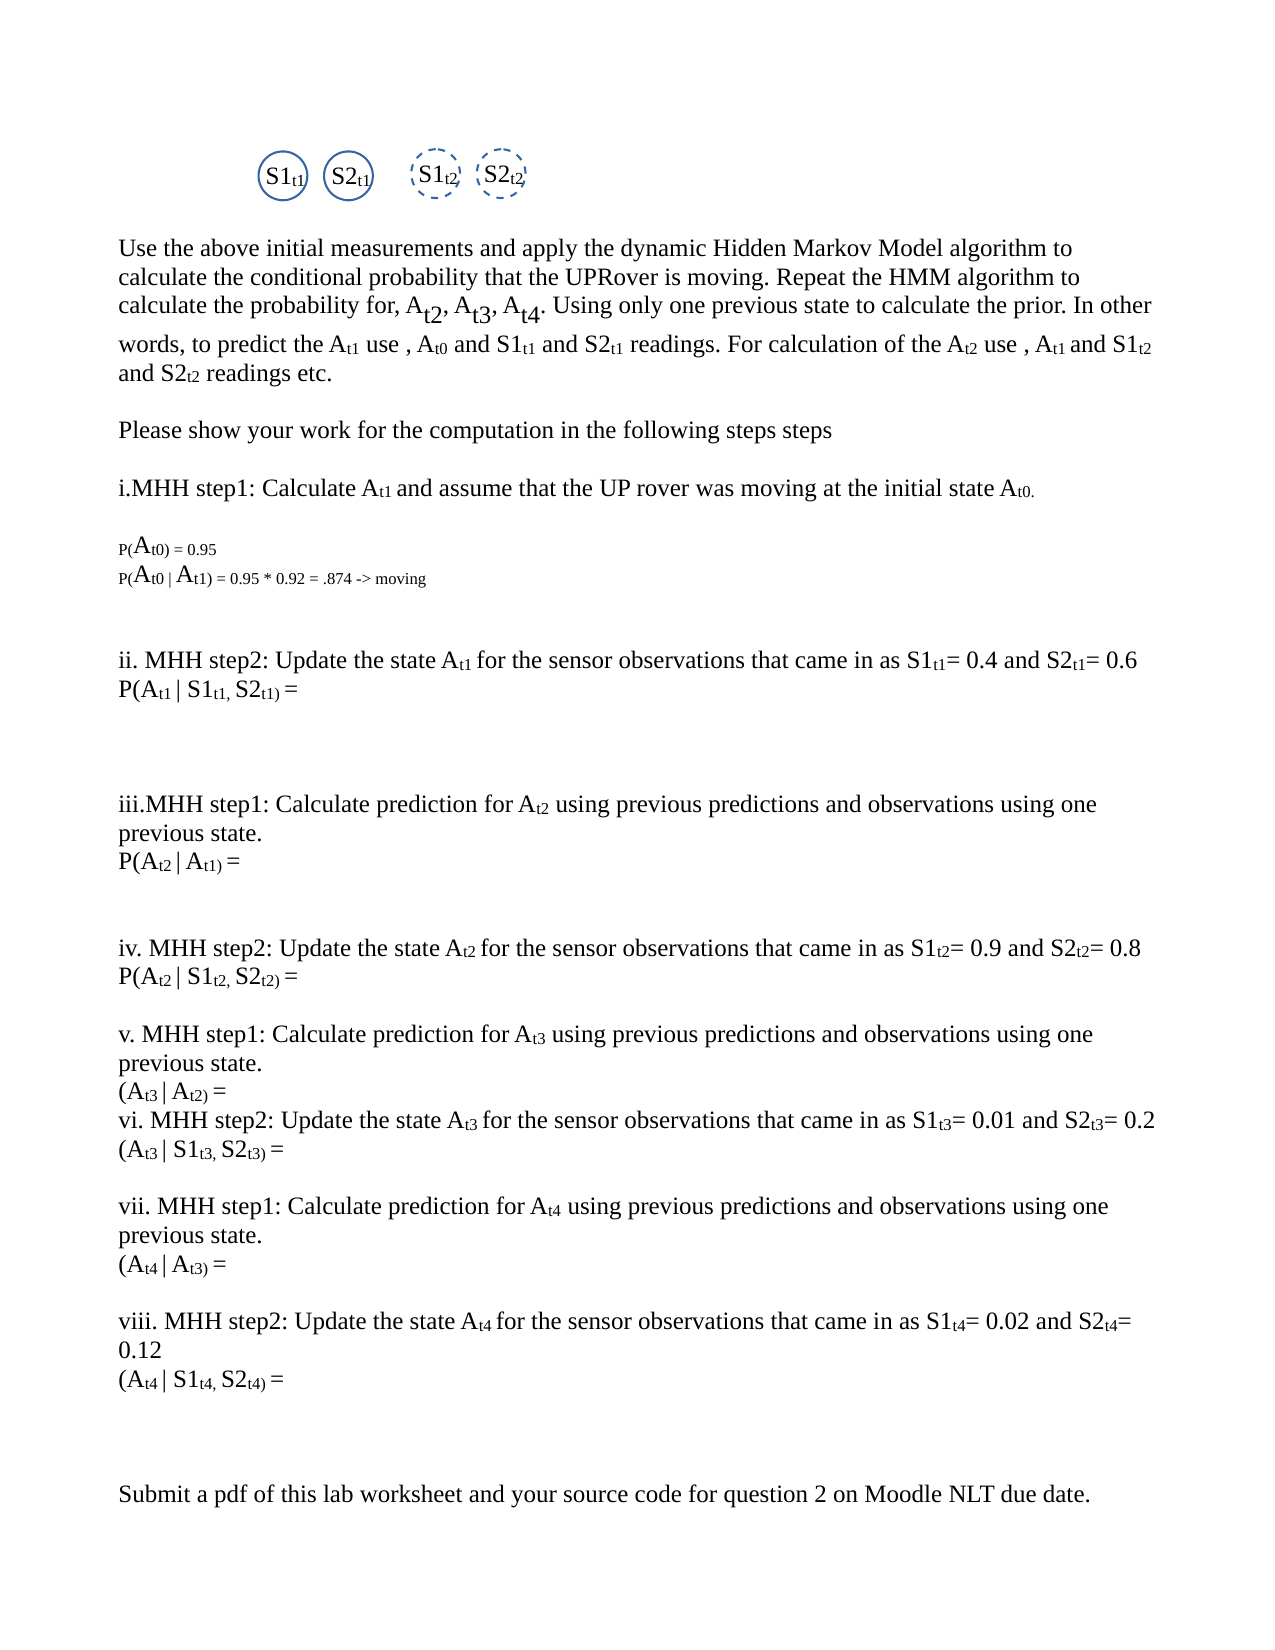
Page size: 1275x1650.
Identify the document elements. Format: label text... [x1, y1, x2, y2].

text Use the above initial measurements and apply the dynamic Hidden Markov Model algorithm to calculate the conditional probability that the UPRover is moving. Repeat the HMM algorithm to calculate the probability for, At2, At3, At4. Using only one previous state to calculate the prior. In other words, to predict the At1 use , At0 and S1t1 and S2t1 readings. For calculation of the At2 use , At1 and S1t2 and S2t2 readings etc. [118, 233, 1157, 386]
text vii. MHH step1: Calculate prediction for At4 using previous predictions and observations using one previous state. [118, 1191, 1157, 1249]
text (At4 | S1t4, S2t4) = [118, 1364, 1157, 1393]
text (At3 | S1t3, S2t3) = [118, 1134, 1157, 1163]
text vi. MHH step2: Update the state At3 for the sensor observations that came in as S1t3= 0.01 and S2t3= 0.2 [118, 1105, 1157, 1134]
text P(At2 | S1t2, S2t2) = [118, 961, 1157, 990]
text P(At0 | At1) = 0.95 * 0.92 = .874 -> moving [118, 559, 1157, 588]
text P(At0) = 0.95 [118, 530, 1157, 559]
text (At4 | At3) = [118, 1249, 1157, 1278]
text P(At1 | S1t1, S2t1) = [118, 674, 1157, 703]
text i.MHH step1: Calculate At1 and assume that the UP rover was moving at the initial state At0. [118, 473, 1157, 501]
text iii.MHH step1: Calculate prediction for At2 using previous predictions and observations using one previous state. [118, 789, 1157, 846]
text v. MHH step1: Calculate prediction for At3 using previous predictions and observations using one previous state. [118, 1019, 1157, 1076]
text Please show your work for the computation in the following steps steps [118, 415, 1157, 444]
text (At3 | At2) = [118, 1076, 1157, 1105]
text viii. MHH step2: Update the state At4 for the sensor observations that came in as S1t4= 0.02 and S2t4= 0.12 [118, 1306, 1157, 1364]
text Submit a pdf of this lab worksheet and your source code for question 2 on Moodle NLT due date. [118, 1479, 1157, 1508]
text iv. MHH step2: Update the state At2 for the sensor observations that came in as S1t2= 0.9 and S2t2= 0.8 [118, 933, 1157, 961]
text P(At2 | At1) = [118, 846, 1157, 875]
text ii. MHH step2: Update the state At1 for the sensor observations that came in as S1t1= 0.4 and S2t1= 0.6 [118, 645, 1157, 674]
